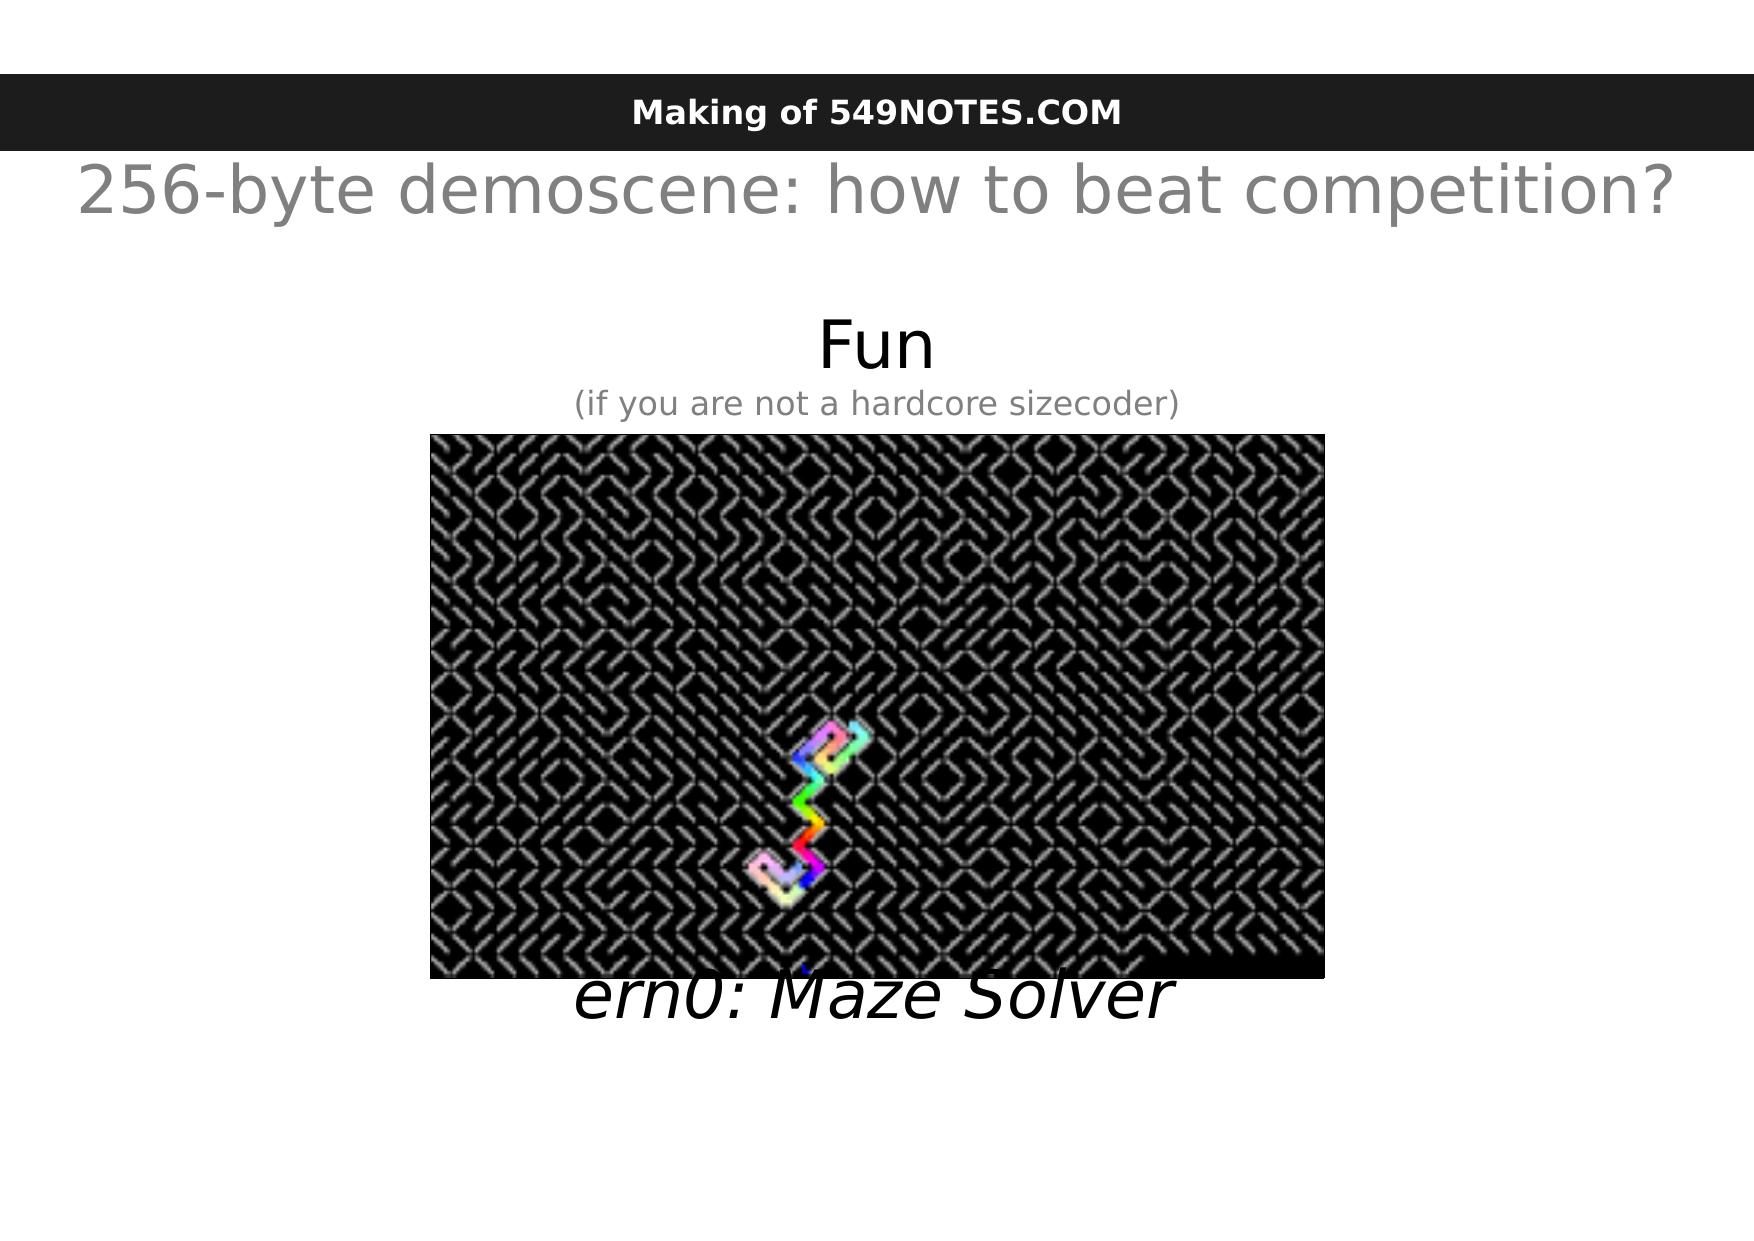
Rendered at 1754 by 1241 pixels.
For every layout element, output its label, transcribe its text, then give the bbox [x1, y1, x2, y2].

text 256-byte demoscene: how to beat competition? [0, 151, 1754, 229]
text (if you are not a hardcore sizecoder) [0, 384, 1754, 423]
text Fun [0, 307, 1754, 384]
text ern0: Maze Solver [0, 956, 1754, 1034]
